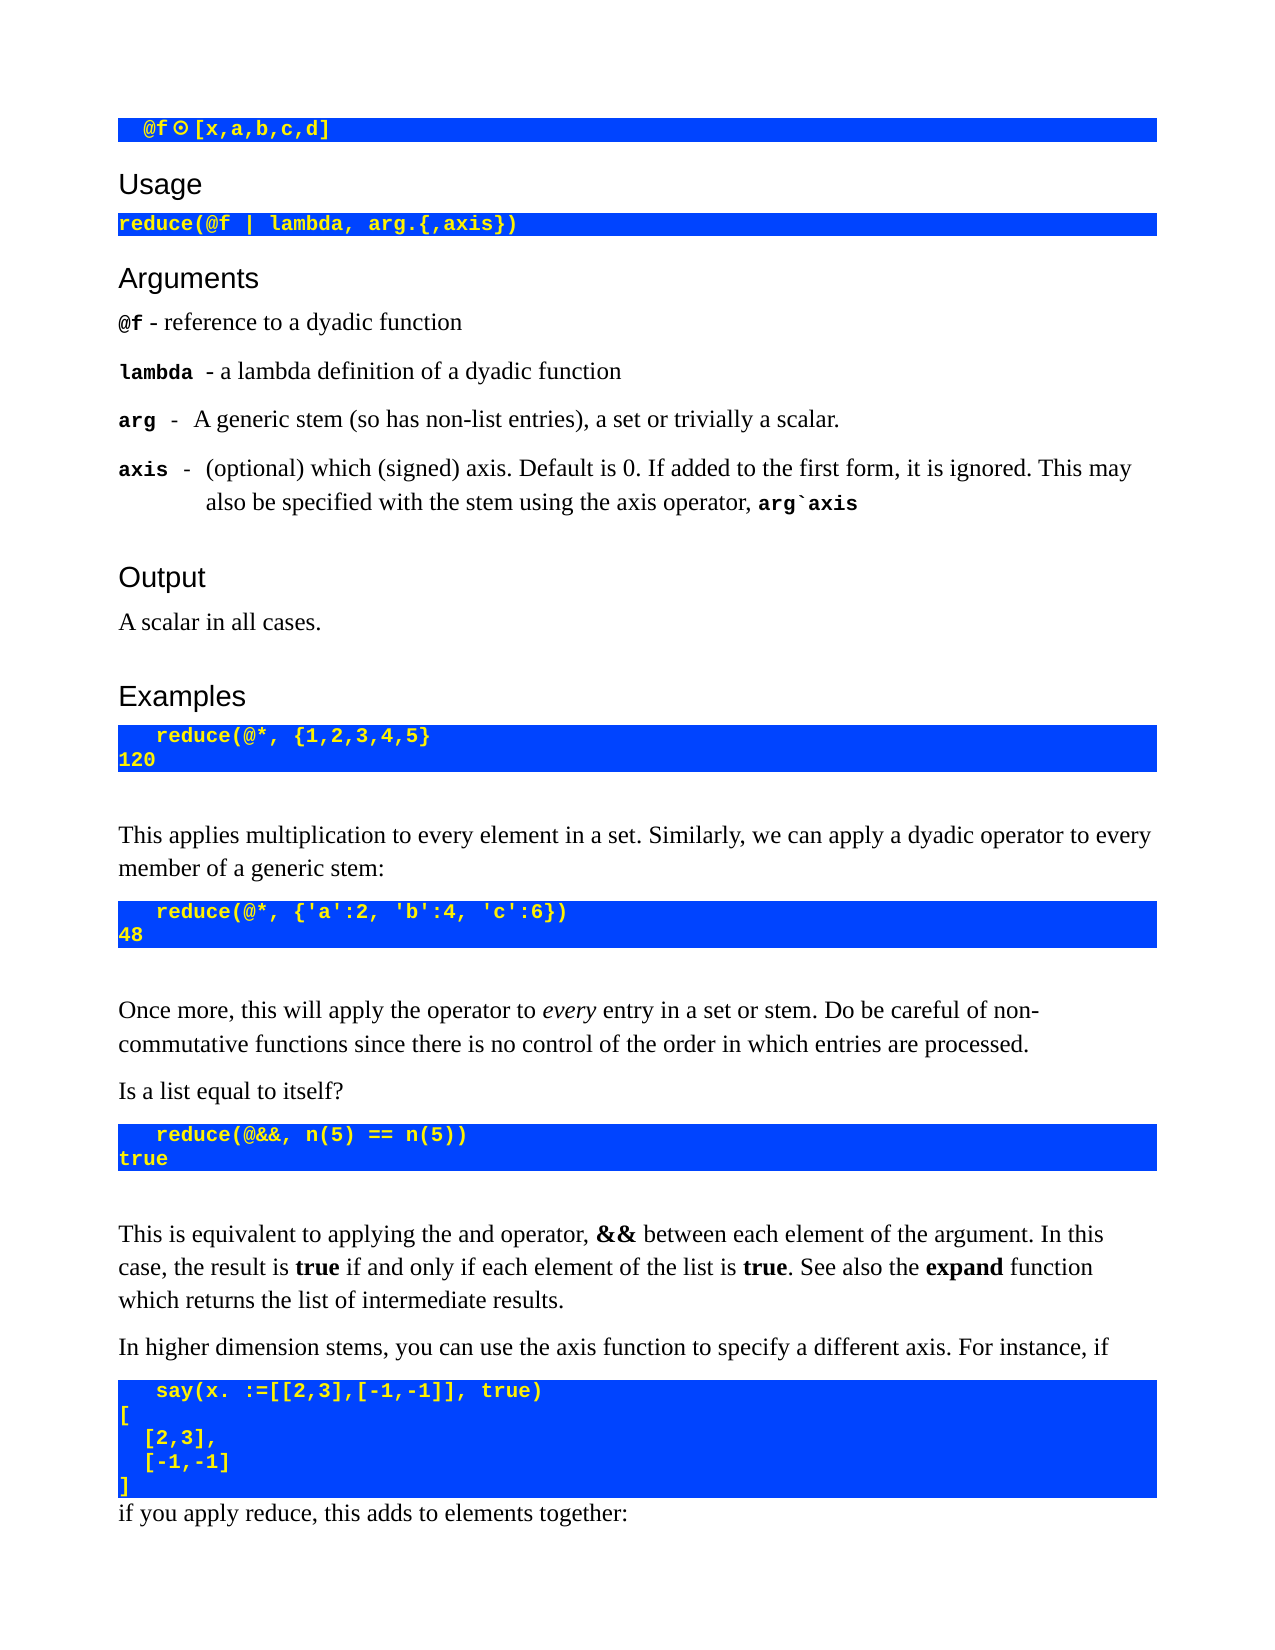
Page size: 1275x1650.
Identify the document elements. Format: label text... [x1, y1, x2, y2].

text reduce(@&&, n(5) == n(5)) [118, 1124, 1157, 1147]
text [ [118, 1404, 1157, 1427]
text arg - A generic stem (so has non-list entries), a set or trivially a scalar. [118, 404, 1157, 434]
text reduce(@*, {1,2,3,4,5} [118, 725, 1157, 749]
text This is equivalent to applying the and operator, && between each element of the argument. In this case, the result is true if and only if each element of the list is true. See also the expand function which returns the list of intermediate results. [118, 1219, 1157, 1313]
text @f⊙[x,a,b,c,d] [118, 118, 1157, 142]
text In higher dimension stems, you can use the axis function to specify a different axis. For instance, if [118, 1332, 1157, 1361]
text 120 [118, 749, 1157, 772]
text say(x. :=[[2,3],[-1,-1]], true) [118, 1380, 1157, 1404]
text true [118, 1147, 1157, 1171]
text reduce(@*, {'a':2, 'b':4, 'c':6}) [118, 901, 1157, 924]
subtitle Usage [118, 167, 1157, 200]
text axis - (optional) which (signed) axis. Default is 0. If added to the first form, it is ignored. This may also be specified with the stem using the axis operator, arg`axis [118, 453, 1157, 517]
text lambda - a lambda definition of a dyadic function [118, 356, 1157, 386]
text [2,3], [118, 1427, 1157, 1451]
subtitle Examples [118, 679, 1157, 713]
text This applies multiplication to every element in a set. Similarly, we can apply a dyadic operator to every member of a generic stem: [118, 820, 1157, 882]
text @f - reference to a dyadic function [118, 307, 1157, 337]
text ] [118, 1474, 1157, 1498]
subtitle Output [118, 561, 1157, 594]
text [-1,-1] [118, 1451, 1157, 1474]
text Is a list equal to itself? [118, 1076, 1157, 1105]
text Once more, this will apply the operator to every entry in a set or stem. Do be careful of non-commutative functions since there is no control of the order in which entries are processed. [118, 996, 1157, 1057]
text reduce(@f | lambda, arg.{,axis}) [118, 213, 1157, 236]
text A scalar in all cases. [118, 607, 1157, 635]
text if you apply reduce, this adds to elements together: [118, 1498, 1157, 1527]
subtitle Arguments [118, 261, 1157, 295]
text 48 [118, 924, 1157, 948]
